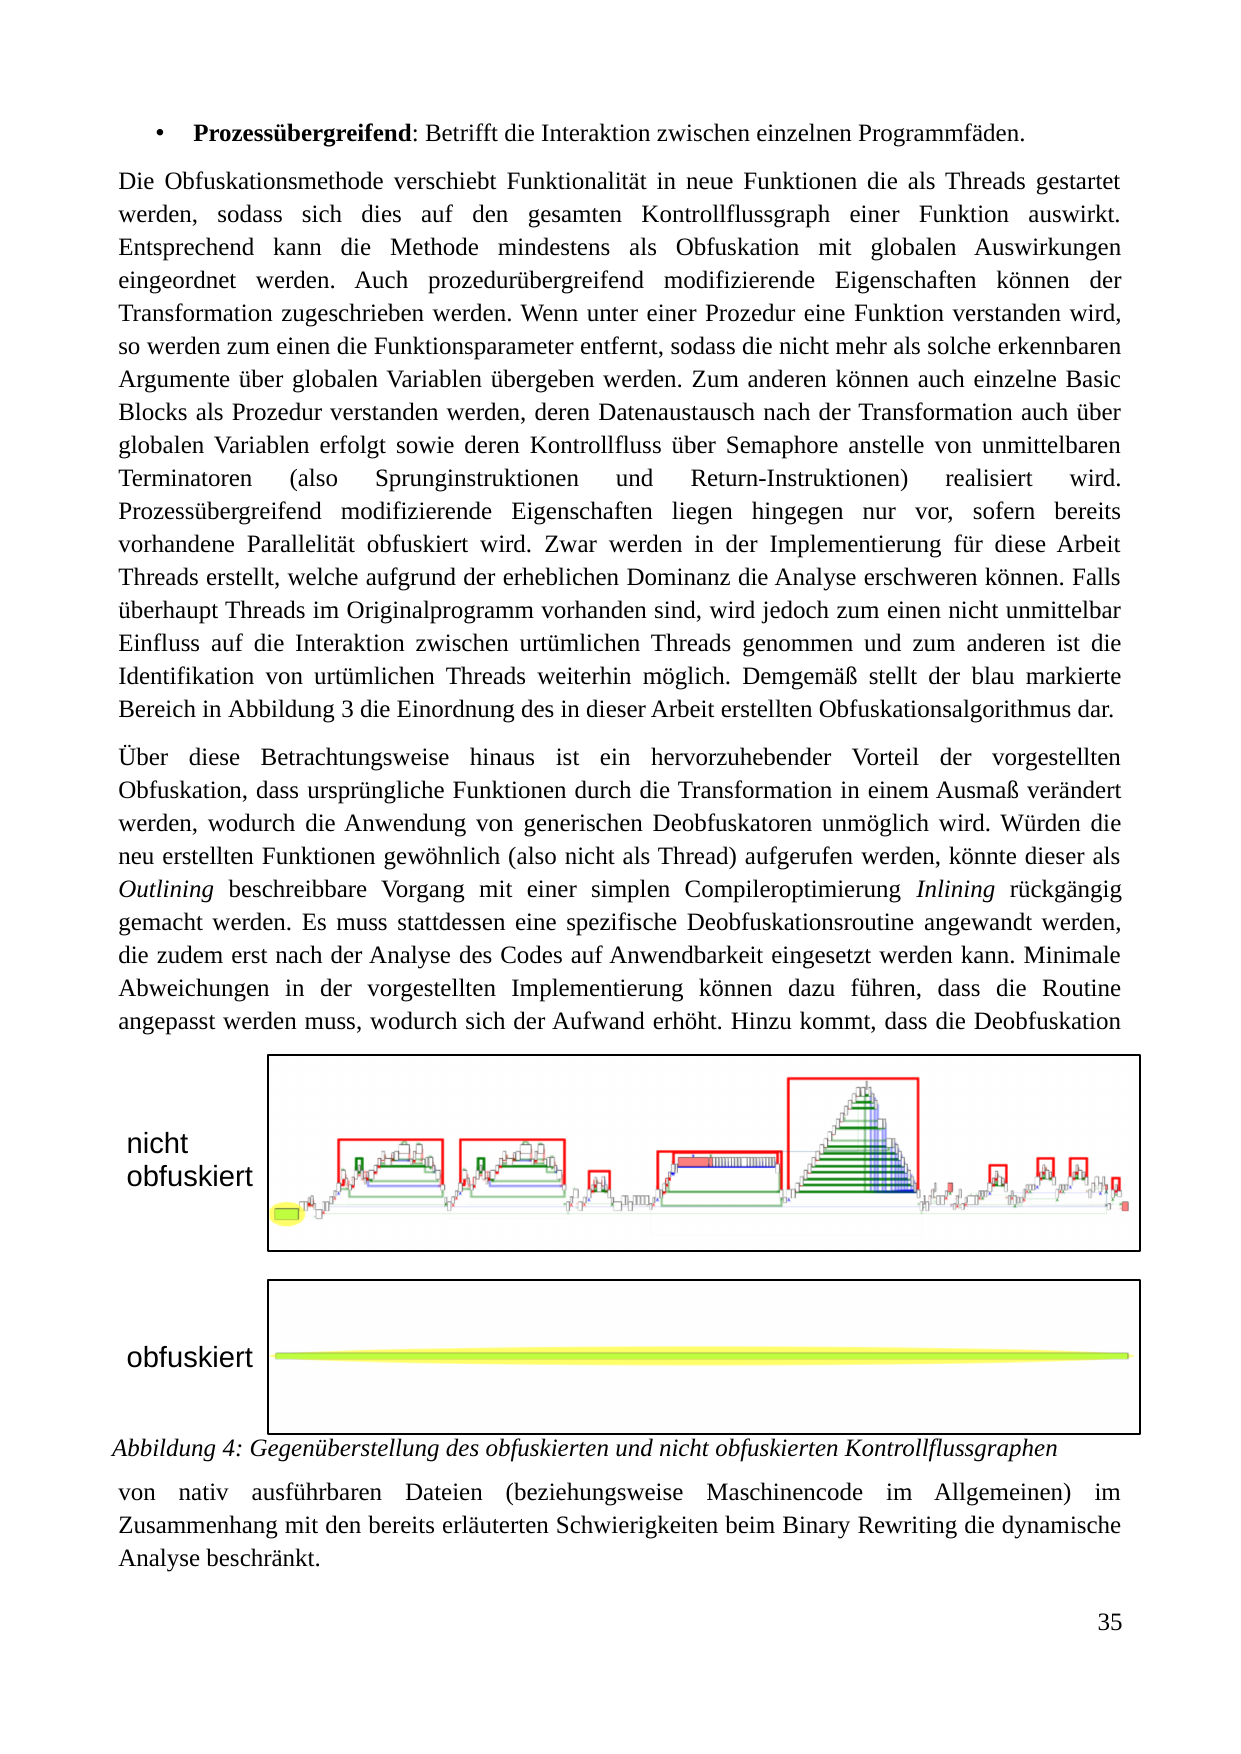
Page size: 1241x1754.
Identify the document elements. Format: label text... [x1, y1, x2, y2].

text Abbildung 4: Gegenüberstellung des obfuskierten und nicht obfuskierten Kontrollflussgraphen [112, 1056, 1149, 1462]
text Über diese Betrachtungsweise hinaus ist ein hervorzuhebender Vorteil der vorgestellten Obfuskation, dass ursprüngliche Funktionen durch die Transformation in einem Ausmaß verändert werden, wodurch die Anwendung von generischen Deobfuskatoren unmöglich wird. Würden die neu erstellten Funktionen gewöhnlich (also nicht als Thread) aufgerufen werden, könnte dieser als Outlining beschreibbare Vorgang mit einer simplen Compileroptimierung Inlining rückgängig gemacht werden. Es muss stattdessen eine spezifische Deobfuskationsroutine angewandt werden, die zudem erst nach der Analyse des Codes auf Anwendbarkeit eingesetzt werden kann. Minimale Abweichungen in der vorgestellten Implementierung können dazu führen, dass die Routine angepasst werden muss, wodurch sich der Aufwand erhöht. Hinzu kommt, dass die Deobfuskation [118, 742, 1122, 1043]
picture [270, 1281, 1139, 1433]
text von nativ ausführbaren Dateien (beziehungsweise Maschinencode im Allgemeinen) im Zusammenhang mit den bereits erläuterten Schwierigkeiten beim Binary Rewriting die dynamische Analyse beschränkt. [118, 1462, 1122, 1571]
text Die Obfuskationsmethode verschiebt Funktionalität in neue Funktionen die als Threads gestartet werden, sodass sich dies auf den gesamten Kontrollflussgraph einer Funktion auswirkt. Entsprechend kann die Methode mindestens als Obfuskation mit globalen Auswirkungen eingeordnet werden. Auch prozedurübergreifend modifizierende Eigenschaften können der Transformation zugeschrieben werden. Wenn unter einer Prozedur eine Funktion verstanden wird, so werden zum einen die Funktionsparameter entfernt, sodass die nicht mehr als solche erkennbaren Argumente über globalen Variablen übergeben werden. Zum anderen können auch einzelne Basic Blocks als Prozedur verstanden werden, deren Datenaustausch nach der Transformation auch über globalen Variablen erfolgt sowie deren Kontrollfluss über Semaphore anstelle von unmittelbaren Terminatoren (also Sprunginstruktionen und Return-Instruktionen) realisiert wird. Prozessübergreifend modifizierende Eigenschaften liegen hingegen nur vor, sofern bereits vorhandene Parallelität obfuskiert wird. Zwar werden in der Implementierung für diese Arbeit Threads erstellt, welche aufgrund der erheblichen Dominanz die Analyse erschweren können. Falls überhaupt Threads im Originalprogramm vorhanden sind, wird jedoch zum einen nicht unmittelbar Einfluss auf die Interaktion zwischen urtümlichen Threads genommen und zum anderen ist die Identifikation von urtümlichen Threads weiterhin möglich. Demgemäß stellt der blau markierte Bereich in Abbildung 3 die Einordnung des in dieser Arbeit erstellten Obfuskationsalgorithmus dar. [118, 166, 1122, 723]
list Prozessübergreifend: Betrifft die Interaktion zwischen einzelnen Programmfäden. [156, 118, 1122, 147]
picture [270, 1056, 1139, 1250]
